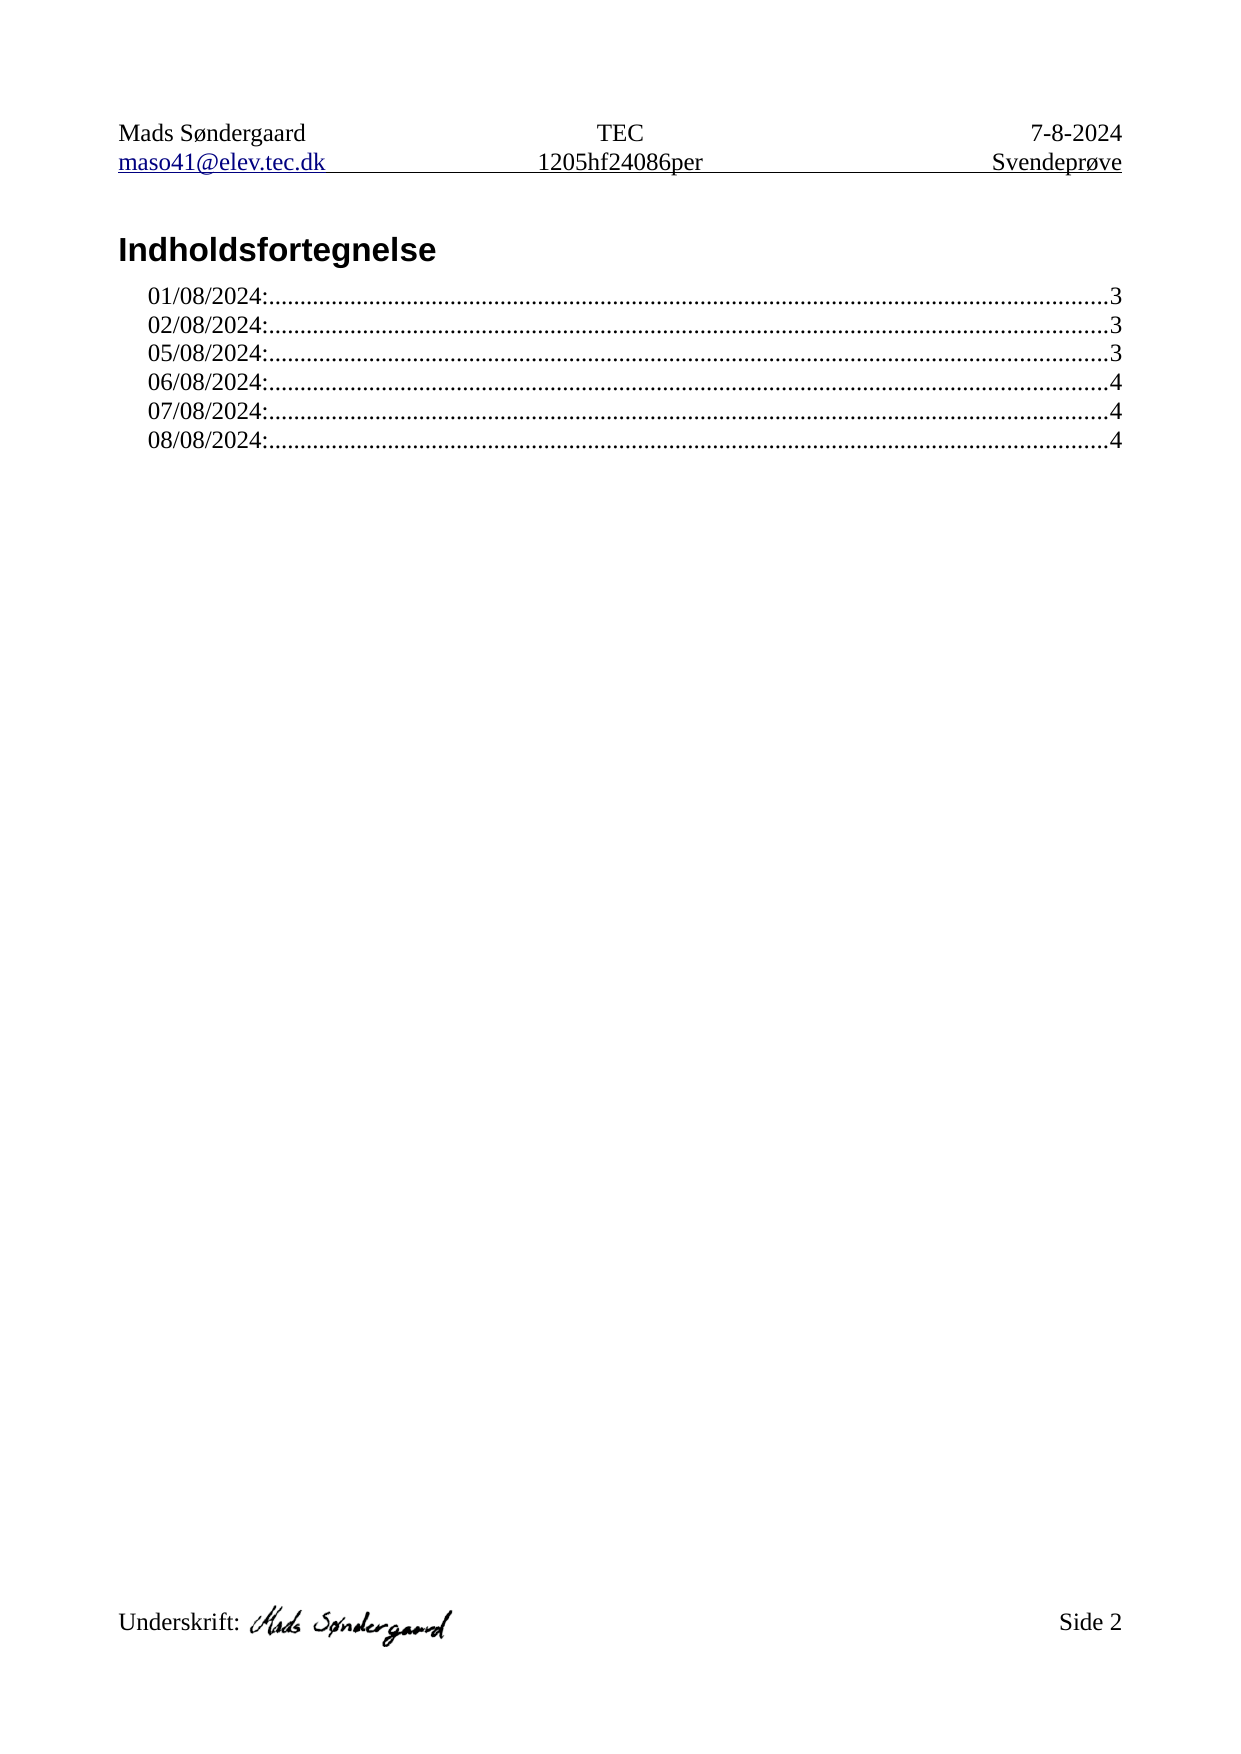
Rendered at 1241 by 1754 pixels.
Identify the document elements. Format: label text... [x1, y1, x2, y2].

text 05/08/2024: 3 [148, 338, 1122, 367]
text 07/08/2024: 4 [148, 396, 1122, 425]
text 01/08/2024: 3 [148, 281, 1122, 310]
picture [244, 1600, 458, 1647]
subtitle Indholdsfortegnelse [118, 230, 1122, 268]
text 06/08/2024: 4 [148, 367, 1122, 396]
text 02/08/2024: 3 [148, 310, 1122, 338]
text 08/08/2024: 4 [148, 425, 1122, 453]
